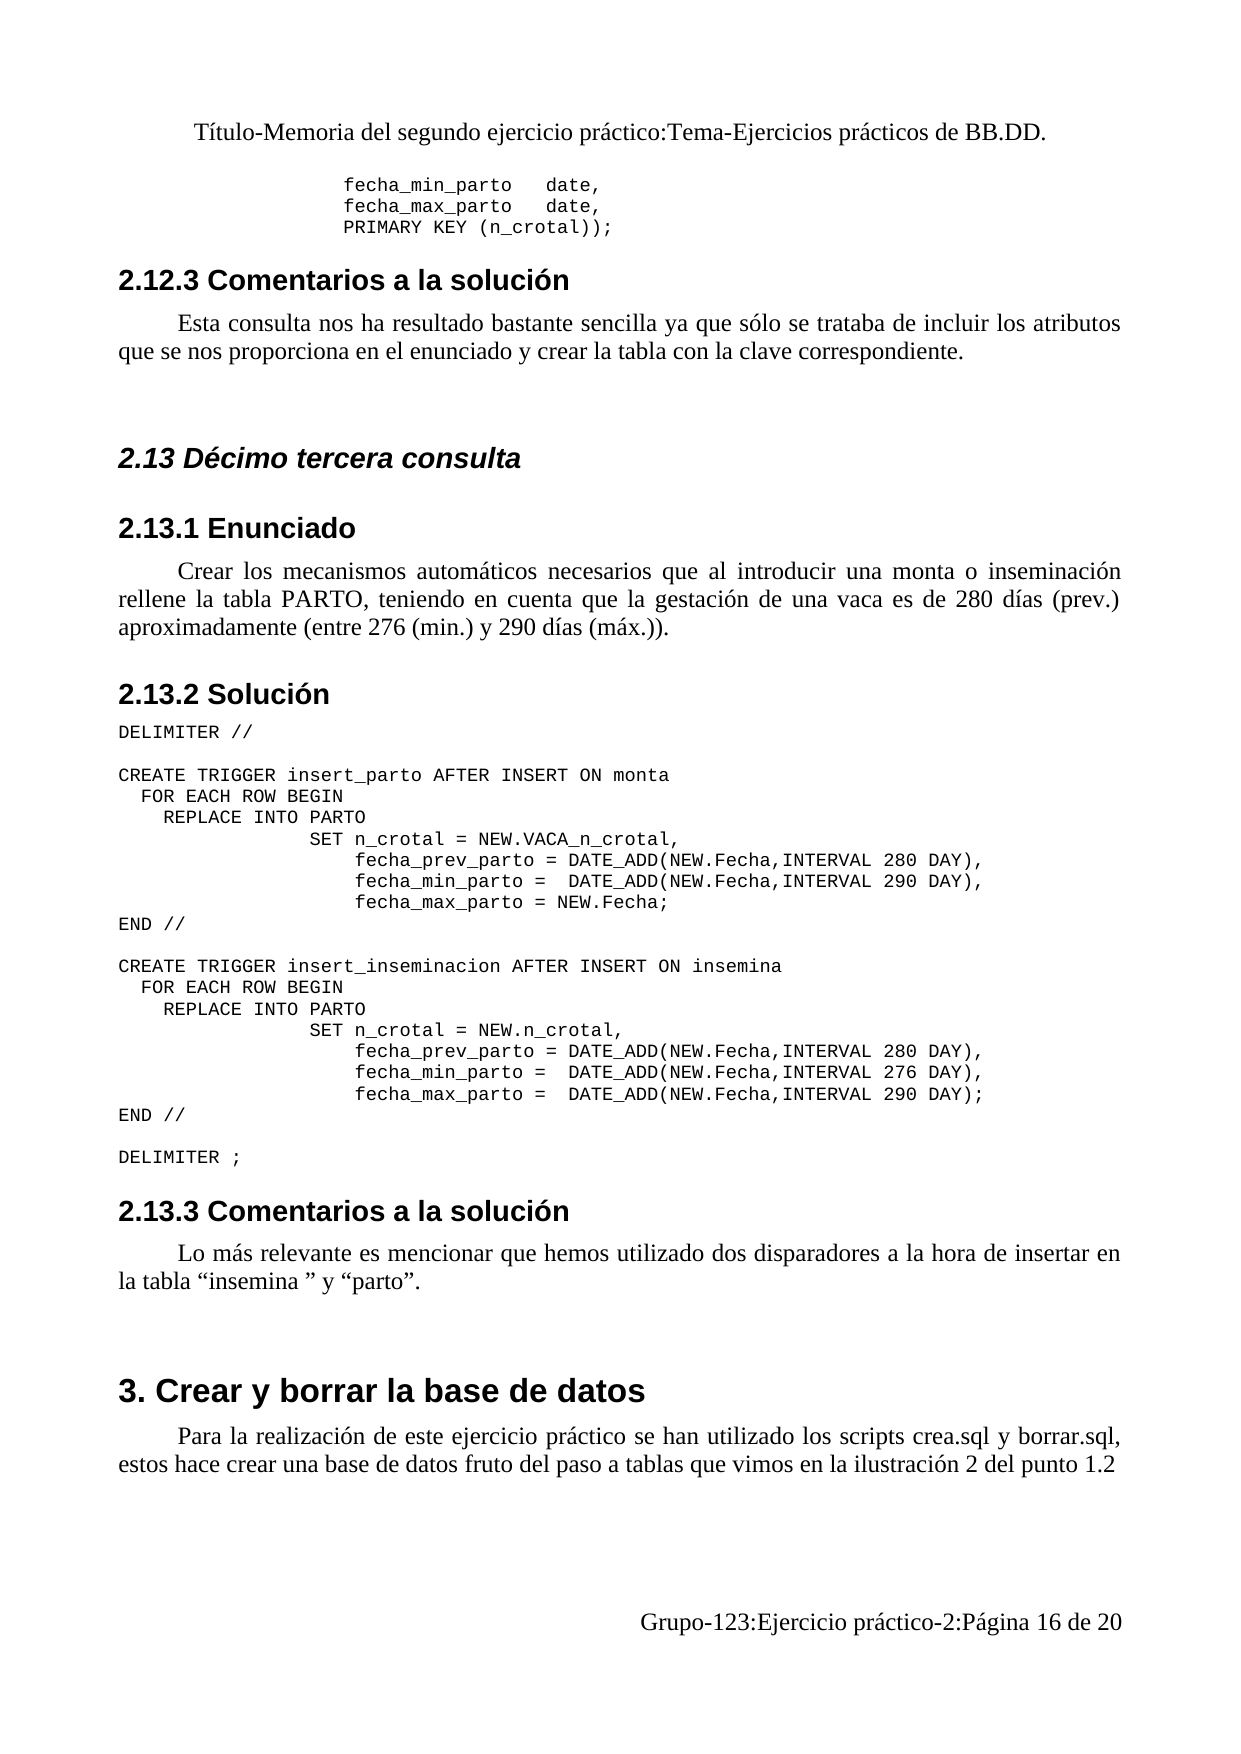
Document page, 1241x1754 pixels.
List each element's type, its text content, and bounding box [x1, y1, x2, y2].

text REPLACE INTO PARTO [118, 999, 1122, 1021]
text FOR EACH ROW BEGIN [118, 978, 1122, 999]
text DELIMITER // [118, 723, 1122, 744]
text CREATE TRIGGER insert_parto AFTER INSERT ON monta [118, 766, 1122, 787]
text Esta consulta nos ha resultado bastante sencilla ya que sólo se trataba de incluir los atributos que se nos proporciona en el enunciado y crear la tabla con la clave correspondiente. [118, 309, 1122, 364]
text Crear los mecanismos automáticos necesarios que al introducir una monta o inseminación rellene la tabla PARTO, teniendo en cuenta que la gestación de una vaca es de 280 días (prev.) aproximadamente (entre 276 (min.) y 290 días (máx.)). [118, 557, 1122, 641]
text DELIMITER ; [118, 1148, 1122, 1169]
text CREATE TRIGGER insert_inseminacion AFTER INSERT ON insemina [118, 957, 1122, 978]
text SET n_crotal = NEW.n_crotal, [118, 1021, 1122, 1042]
subtitle 3. Crear y borrar la base de datos [118, 1373, 1122, 1410]
text Para la realización de este ejercicio práctico se han utilizado los scripts crea.sql y borrar.sql, estos hace crear una base de datos fruto del paso a tablas que vimos en la ilustración 2 del punto 1.2 [118, 1422, 1122, 1478]
text fecha_prev_parto = DATE_ADD(NEW.Fecha,INTERVAL 280 DAY), [118, 1042, 1122, 1063]
text END // [118, 1106, 1122, 1127]
text Lo más relevante es mencionar que hemos utilizado dos disparadores a la hora de insertar en la tabla “insemina ” y “parto”. [118, 1239, 1122, 1295]
subtitle 2.13.2 Solución [118, 678, 1122, 711]
subtitle 2.13.1 Enunciado [118, 512, 1122, 545]
text PRIMARY KEY (n_crotal)); [118, 218, 1122, 239]
text fecha_max_parto = NEW.Fecha; [118, 893, 1122, 914]
text fecha_prev_parto = DATE_ADD(NEW.Fecha,INTERVAL 280 DAY), [118, 851, 1122, 872]
text FOR EACH ROW BEGIN [118, 787, 1122, 808]
subtitle 2.13.3 Comentarios a la solución [118, 1194, 1122, 1227]
subtitle 2.13 Décimo tercera consulta [118, 442, 1122, 475]
text END // [118, 914, 1122, 936]
text SET n_crotal = NEW.VACA_n_crotal, [118, 829, 1122, 851]
text fecha_min_parto date, [118, 175, 1122, 197]
text fecha_max_parto date, [118, 197, 1122, 218]
subtitle 2.12.3 Comentarios a la solución [118, 264, 1122, 297]
text fecha_min_parto = DATE_ADD(NEW.Fecha,INTERVAL 276 DAY), [118, 1063, 1122, 1084]
text fecha_max_parto = DATE_ADD(NEW.Fecha,INTERVAL 290 DAY); [118, 1084, 1122, 1106]
text fecha_min_parto = DATE_ADD(NEW.Fecha,INTERVAL 290 DAY), [118, 872, 1122, 893]
text REPLACE INTO PARTO [118, 808, 1122, 829]
